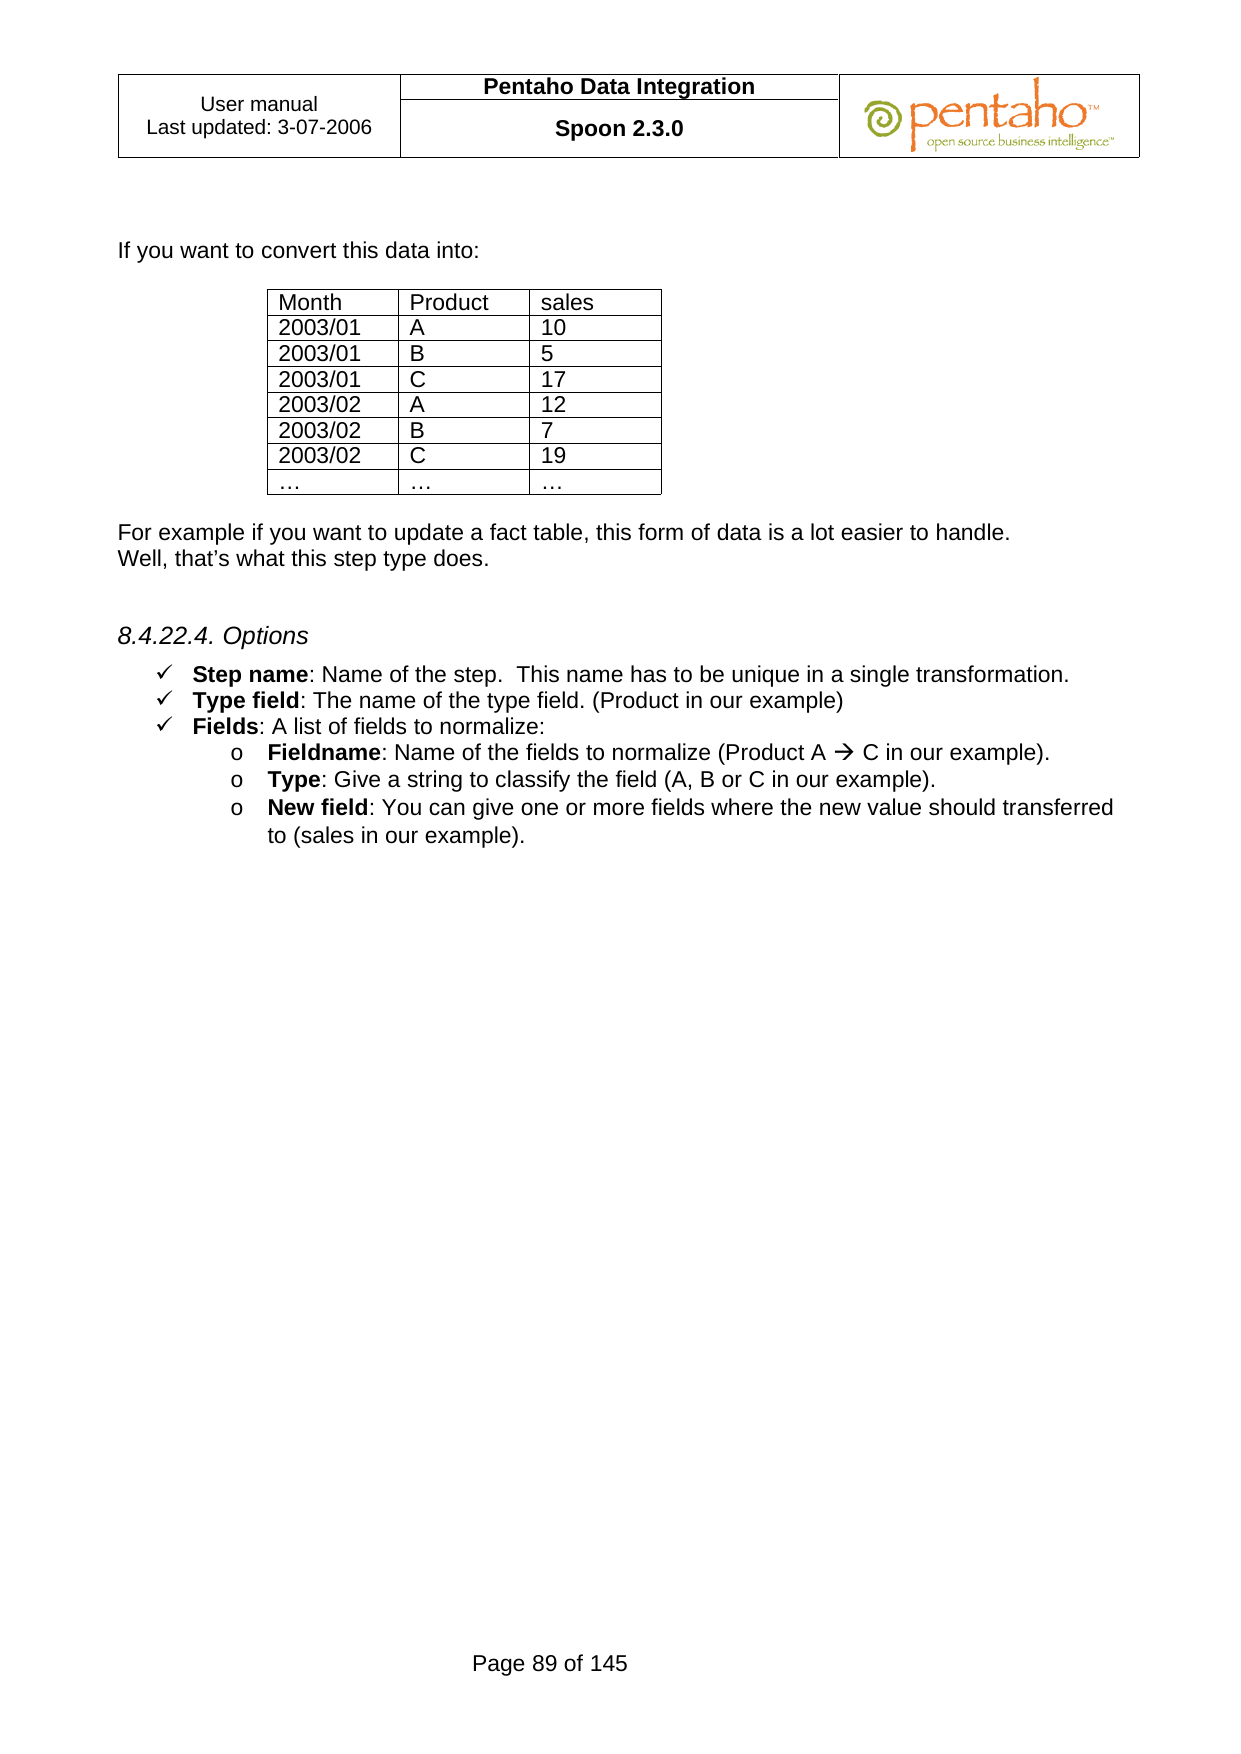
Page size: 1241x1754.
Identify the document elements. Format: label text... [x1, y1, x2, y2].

table_header Product [399, 290, 529, 315]
table_cell A [399, 393, 529, 417]
table_cell 2003/01 [268, 367, 398, 392]
subtitle Options [117, 621, 1137, 649]
table_cell 10 [530, 316, 661, 340]
list Type: Give a string to classify the field (A, B or C in our example). [230, 767, 1137, 794]
table_cell 2003/02 [268, 393, 398, 417]
table_cell B [399, 341, 529, 366]
table_cell 2003/02 [268, 444, 398, 469]
text Well, that’s what this step type does. [117, 545, 1137, 571]
list Step name: Name of the step. This name has to be unique in a single transformation. [155, 662, 1137, 688]
table_cell 2003/01 [268, 316, 398, 340]
table_cell 17 [530, 367, 661, 392]
list Fieldname: Name of the fields to normalize (Product A  C in our example). [230, 739, 1137, 767]
table_cell … [399, 470, 529, 494]
text If you want to convert this data into: [117, 238, 1137, 264]
table_header sales [530, 290, 661, 315]
table_cell A [399, 316, 529, 340]
table_cell 7 [530, 418, 661, 443]
table_cell 5 [530, 341, 661, 366]
table_header Month [268, 290, 398, 315]
table_cell C [399, 367, 529, 392]
table_cell B [399, 418, 529, 443]
list Type field: The name of the type field. (Product in our example) [155, 688, 1137, 713]
table_cell … [268, 470, 398, 494]
table_cell 2003/02 [268, 418, 398, 443]
table_cell … [530, 470, 661, 494]
list Fields: A list of fields to normalize: [155, 713, 1137, 739]
table_cell C [399, 444, 529, 469]
table_cell 2003/01 [268, 341, 398, 366]
table_cell 12 [530, 393, 661, 417]
text For example if you want to update a fact table, this form of data is a lot easier to handle. [117, 520, 1137, 545]
table_cell 19 [530, 444, 661, 469]
list New field: You can give one or more fields where the new value should transferred to (sales in our example). [230, 794, 1137, 848]
